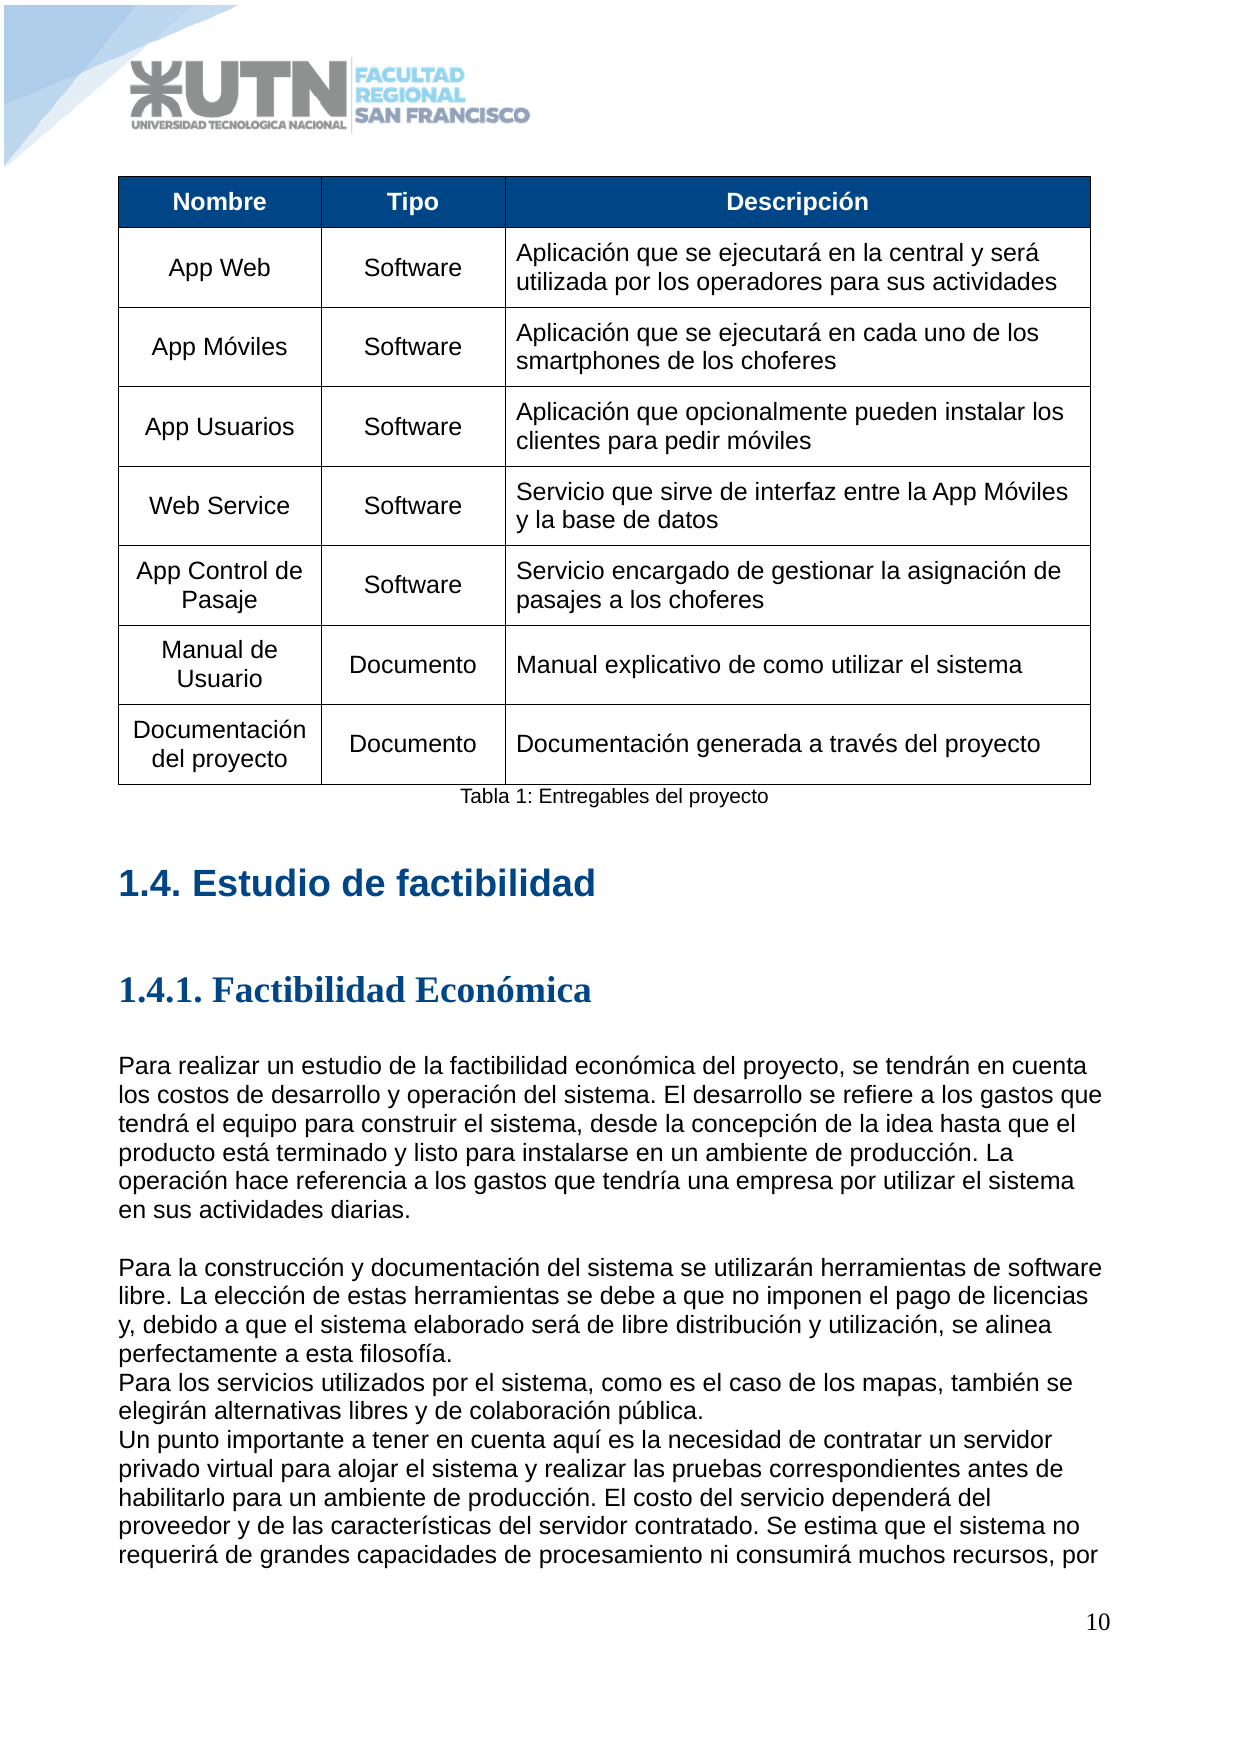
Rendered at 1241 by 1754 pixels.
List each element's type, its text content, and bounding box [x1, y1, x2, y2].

table_cell Software [322, 308, 505, 386]
subtitle 1.4. Estudio de factibilidad [118, 861, 1110, 905]
table_header Tipo [322, 177, 505, 227]
table_cell Documento [322, 626, 505, 704]
table_cell Aplicación que se ejecutará en la central y será utilizada por los operadores para sus actividades [506, 228, 1090, 307]
table_cell Manual explicativo de como utilizar el sistema [506, 626, 1090, 704]
table_cell Web Service [119, 467, 321, 545]
table_cell Aplicación que se ejecutará en cada uno de los smartphones de los choferes [506, 308, 1090, 386]
text Para los servicios utilizados por el sistema, como es el caso de los mapas, también se elegirán alternativas libres y de colaboración pública. [118, 1368, 1110, 1425]
table_cell Servicio que sirve de interfaz entre la App Móviles y la base de datos [506, 467, 1090, 545]
table_cell Aplicación que opcionalmente pueden instalar los clientes para pedir móviles [506, 387, 1090, 466]
table_cell Software [322, 467, 505, 545]
table_cell Documentación generada a través del proyecto [506, 705, 1090, 783]
subtitle 1.4.1. Factibilidad Económica [118, 967, 1110, 1010]
table_cell App Web [119, 228, 321, 307]
table_cell Software [322, 546, 505, 624]
text Tabla 1: Entregables del proyecto [118, 783, 1110, 807]
table_header Nombre [119, 177, 321, 227]
table_cell Manual de Usuario [119, 626, 321, 704]
table_header Descripción [506, 177, 1090, 227]
text Un punto importante a tener en cuenta aquí es la necesidad de contratar un servidor privado virtual para alojar el sistema y realizar las pruebas correspondientes antes de habilitarlo para un ambiente de producción. El costo del servicio dependerá del proveedor y de las características del servidor contratado. Se estima que el sistema no requerirá de grandes capacidades de procesamiento ni consumirá muchos recursos, por [118, 1425, 1110, 1569]
table_cell Software [322, 228, 505, 307]
table_cell Documento [322, 705, 505, 783]
table_cell Servicio encargado de gestionar la asignación de pasajes a los choferes [506, 546, 1090, 624]
table_cell App Móviles [119, 308, 321, 386]
picture [3, 5, 532, 169]
text Para realizar un estudio de la factibilidad económica del proyecto, se tendrán en cuenta los costos de desarrollo y operación del sistema. El desarrollo se refiere a los gastos que tendrá el equipo para construir el sistema, desde la concepción de la idea hasta que el producto está terminado y listo para instalarse en un ambiente de producción. La operación hace referencia a los gastos que tendría una empresa por utilizar el sistema en sus actividades diarias. [118, 1051, 1110, 1224]
text Para la construcción y documentación del sistema se utilizarán herramientas de software libre. La elección de estas herramientas se debe a que no imponen el pago de licencias y, debido a que el sistema elaborado será de libre distribución y utilización, se alinea perfectamente a esta filosofía. [118, 1253, 1110, 1368]
table_cell Documentación del proyecto [119, 705, 321, 783]
table_cell Software [322, 387, 505, 466]
table_cell App Usuarios [119, 387, 321, 466]
table_cell App Control de Pasaje [119, 546, 321, 624]
